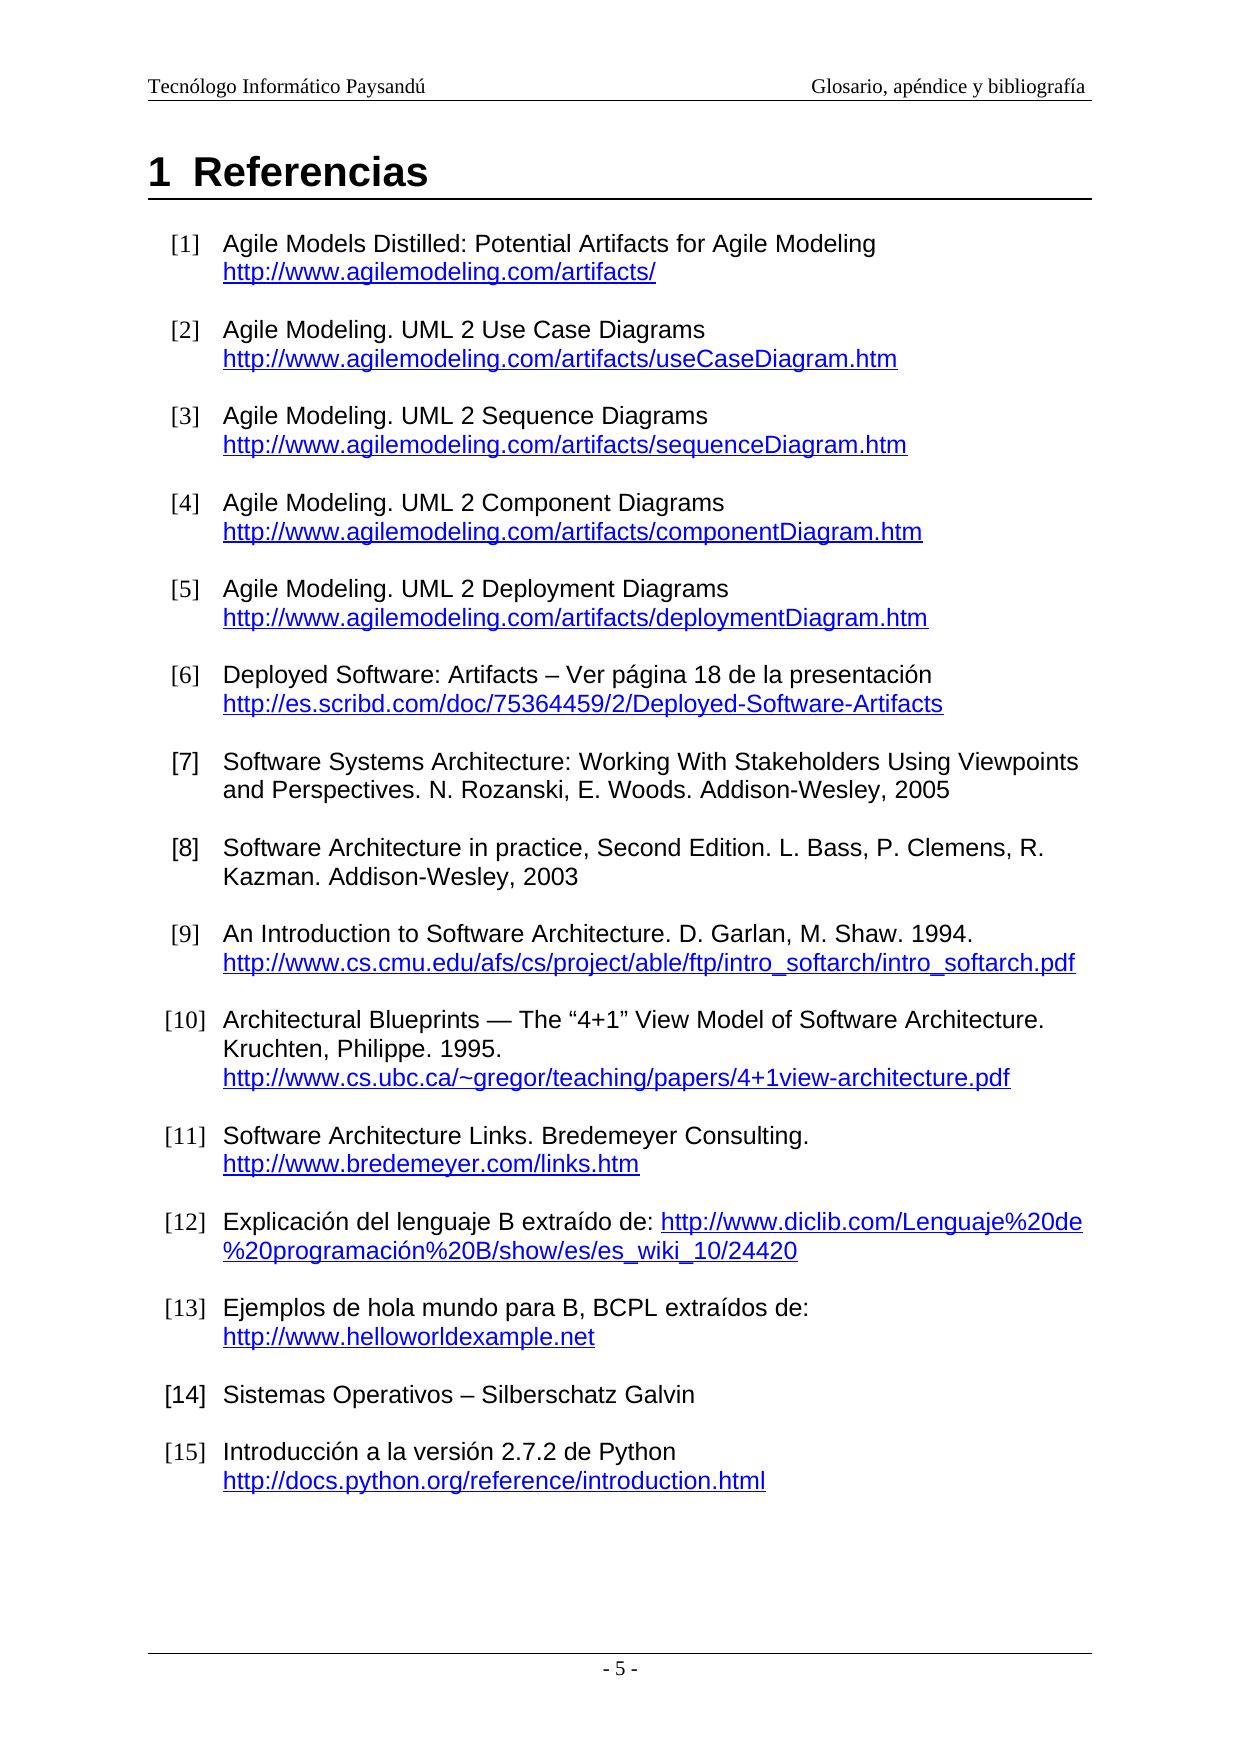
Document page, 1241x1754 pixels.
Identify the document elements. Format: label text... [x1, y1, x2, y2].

list Explicación del lenguaje B extraído de: http://www.diclib.com/Lenguaje%20de%20programación%20B/show/es/es_wiki_10/24420 [185, 1207, 1092, 1264]
list Agile Models Distilled: Potential Artifacts for Agile Modeling http://www.agilemodeling.com/artifacts/ [185, 228, 1092, 286]
list Architectural Blueprints — The “4+1” View Model of Software Architecture. Kruchten, Philippe. 1995. http://www.cs.ubc.ca/~gregor/teaching/papers/4+1view-architecture.pdf [185, 1006, 1092, 1092]
list An Introduction to Software Architecture. D. Garlan, M. Shaw. 1994. http://www.cs.cmu.edu/afs/cs/project/able/ftp/intro_softarch/intro_softarch.pdf [185, 919, 1092, 977]
list Agile Modeling. UML 2 Use Case Diagrams http://www.agilemodeling.com/artifacts/useCaseDiagram.htm [185, 315, 1092, 372]
list Software Architecture Links. Bredemeyer Consulting. http://www.bredemeyer.com/links.htm [185, 1121, 1092, 1178]
list Agile Modeling. UML 2 Component Diagrams http://www.agilemodeling.com/artifacts/componentDiagram.htm [185, 488, 1092, 545]
list Sistemas Operativos – Silberschatz Galvin [185, 1380, 1092, 1408]
list Introducción a la versión 2.7.2 de Python http://docs.python.org/reference/introduction.html [185, 1437, 1092, 1495]
list Software Systems Architecture: Working With Stakeholders Using Viewpoints and Perspectives. N. Rozanski, E. Woods. Addison-Wesley, 2005 [185, 747, 1092, 804]
list Agile Modeling. UML 2 Sequence Diagrams http://www.agilemodeling.com/artifacts/sequenceDiagram.htm [185, 401, 1092, 459]
subtitle Referencias [148, 148, 1092, 198]
list Software Architecture in practice, Second Edition. L. Bass, P. Clemens, R. Kazman. Addison-Wesley, 2003 [185, 833, 1092, 890]
list Deployed Software: Artifacts – Ver página 18 de la presentación http://es.scribd.com/doc/75364459/2/Deployed-Software-Artifacts [185, 660, 1092, 718]
list Ejemplos de hola mundo para B, BCPL extraídos de: http://www.helloworldexample.net [185, 1293, 1092, 1351]
list Agile Modeling. UML 2 Deployment Diagrams http://www.agilemodeling.com/artifacts/deploymentDiagram.htm [185, 574, 1092, 632]
